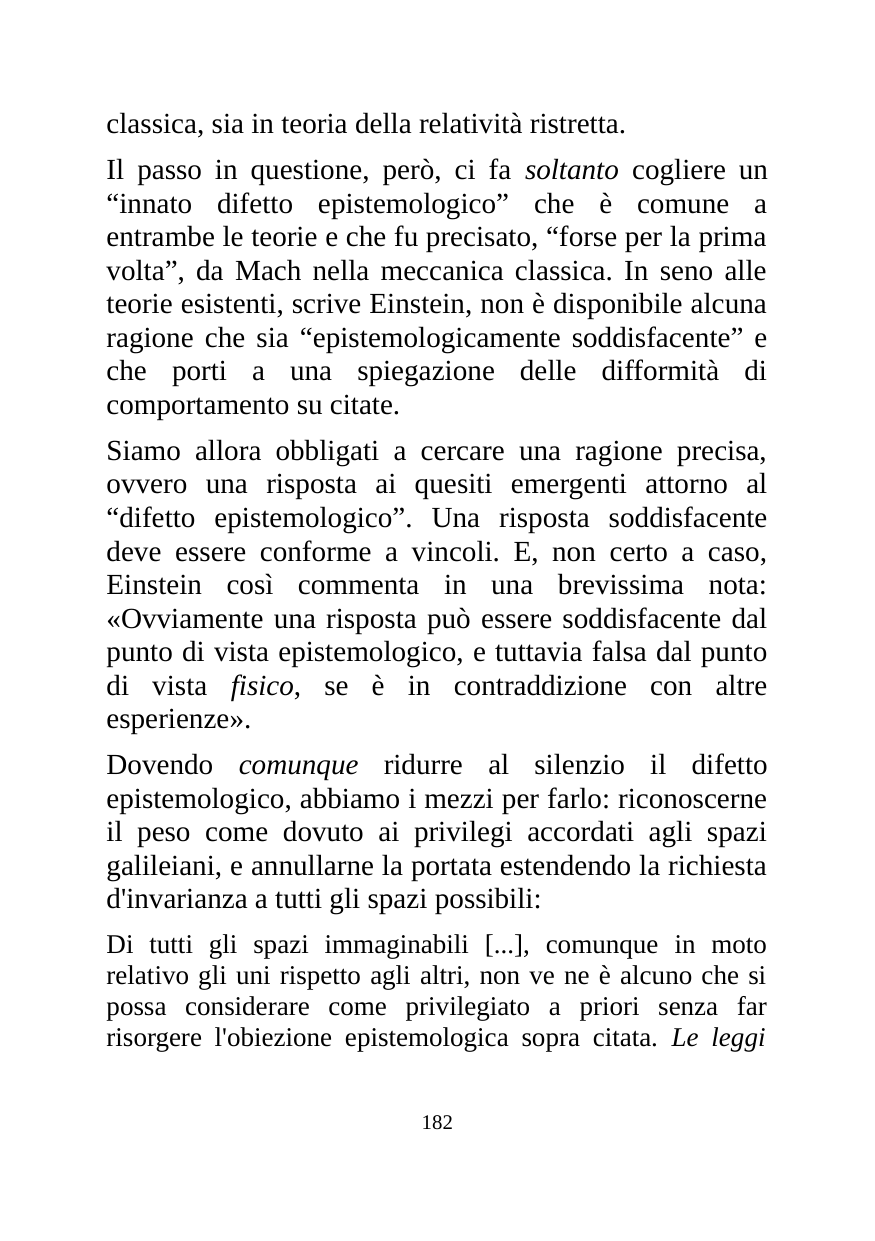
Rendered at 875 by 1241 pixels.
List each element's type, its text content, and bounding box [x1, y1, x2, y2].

text Di tutti gli spazi immaginabili [...], comunque in moto relativo gli uni rispetto agli altri, non ve ne è alcuno che si possa considerare come privilegiato a priori senza far risorgere l'obiezione epistemologica sopra citata. Le leggi [106, 928, 768, 1052]
text Il passo in questione, però, ci fa soltanto cogliere un “innato difetto epistemologico” che è comune a entrambe le teorie e che fu precisato, “forse per la prima volta”, da Mach nella meccanica classica. In seno alle teorie esistenti, scrive Einstein, non è disponibile alcuna ragione che sia “epistemologicamente soddisfacente” e che porti a una spiegazione delle difformità di comportamento su citate. [106, 152, 768, 421]
text Siamo allora obbligati a cercare una ragione precisa, ovvero una risposta ai quesiti emergenti attorno al “difetto epistemologico”. Una risposta soddisfacente deve essere conforme a vincoli. E, non certo a caso, Einstein così commenta in una brevissima nota: «Ovviamente una risposta può essere soddisfacente dal punto di vista epistemologico, e tuttavia falsa dal punto di vista fisico, se è in contraddizione con altre esperienze». [106, 433, 768, 735]
text Dovendo comunque ridurre al silenzio il difetto epistemologico, abbiamo i mezzi per farlo: riconoscerne il peso come dovuto ai privilegi accordati agli spazi galileiani, e annullarne la portata estendendo la richiesta d'invarianza a tutti gli spazi possibili: [106, 747, 768, 915]
text classica, sia in teoria della relatività ristretta. [106, 106, 768, 140]
